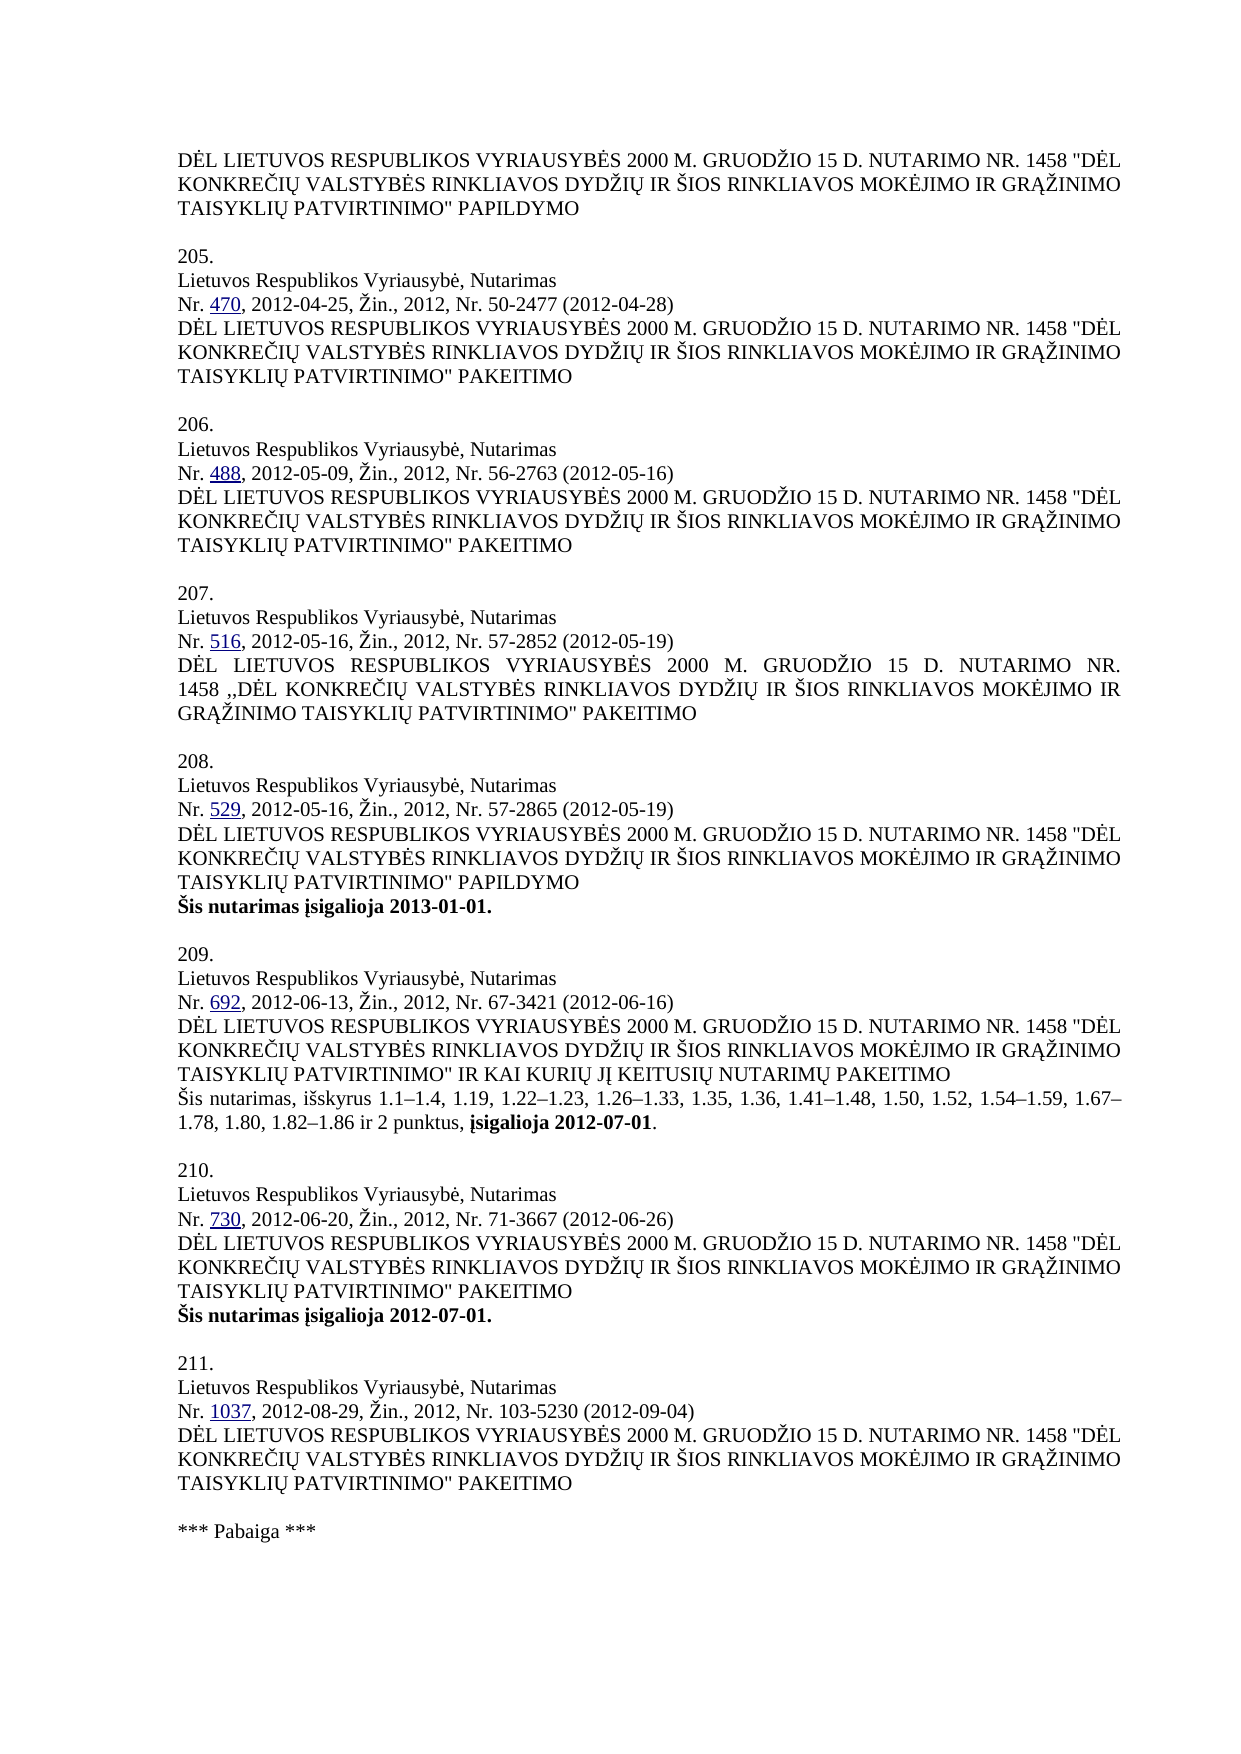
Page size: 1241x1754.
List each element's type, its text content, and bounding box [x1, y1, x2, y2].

text *** Pabaiga *** [177, 1519, 1122, 1543]
text Lietuvos Respublikos Vyriausybė, Nutarimas [177, 966, 1122, 990]
text 206. [177, 412, 1122, 436]
text Nr. 1037, 2012-08-29, Žin., 2012, Nr. 103-5230 (2012-09-04) [177, 1399, 1122, 1423]
text 209. [177, 942, 1122, 966]
text Lietuvos Respublikos Vyriausybė, Nutarimas [177, 268, 1122, 292]
text DĖL LIETUVOS RESPUBLIKOS VYRIAUSYBĖS 2000 M. GRUODŽIO 15 D. NUTARIMO NR. 1458 "DĖL KONKREČIŲ VALSTYBĖS RINKLIAVOS DYDŽIŲ IR ŠIOS RINKLIAVOS MOKĖJIMO IR GRĄŽINIMO TAISYKLIŲ PATVIRTINIMO" PAPILDYMO [177, 148, 1122, 220]
text Lietuvos Respublikos Vyriausybė, Nutarimas [177, 1375, 1122, 1399]
text Lietuvos Respublikos Vyriausybė, Nutarimas [177, 1182, 1122, 1206]
text DĖL LIETUVOS RESPUBLIKOS VYRIAUSYBĖS 2000 M. GRUODŽIO 15 D. NUTARIMO NR. 1458 "DĖL KONKREČIŲ VALSTYBĖS RINKLIAVOS DYDŽIŲ IR ŠIOS RINKLIAVOS MOKĖJIMO IR GRĄŽINIMO TAISYKLIŲ PATVIRTINIMO" PAKEITIMO [177, 1423, 1122, 1495]
text 207. [177, 581, 1122, 605]
text Nr. 730, 2012-06-20, Žin., 2012, Nr. 71-3667 (2012-06-26) [177, 1206, 1122, 1231]
text 211. [177, 1351, 1122, 1375]
text Lietuvos Respublikos Vyriausybė, Nutarimas [177, 605, 1122, 629]
text Lietuvos Respublikos Vyriausybė, Nutarimas [177, 773, 1122, 797]
text 205. [177, 244, 1122, 268]
text DĖL LIETUVOS RESPUBLIKOS VYRIAUSYBĖS 2000 M. GRUODŽIO 15 D. NUTARIMO NR. 1458 "DĖL KONKREČIŲ VALSTYBĖS RINKLIAVOS DYDŽIŲ IR ŠIOS RINKLIAVOS MOKĖJIMO IR GRĄŽINIMO TAISYKLIŲ PATVIRTINIMO" PAKEITIMO [177, 1231, 1122, 1303]
text Šis nutarimas įsigalioja 2012-07-01. [177, 1303, 1122, 1327]
text DĖL LIETUVOS RESPUBLIKOS VYRIAUSYBĖS 2000 M. GRUODŽIO 15 D. NUTARIMO NR. 1458 ,,DĖL KONKREČIŲ VALSTYBĖS RINKLIAVOS DYDŽIŲ IR ŠIOS RINKLIAVOS MOKĖJIMO IR GRĄŽINIMO TAISYKLIŲ PATVIRTINIMO" PAKEITIMO [177, 653, 1122, 725]
text DĖL LIETUVOS RESPUBLIKOS VYRIAUSYBĖS 2000 M. GRUODŽIO 15 D. NUTARIMO NR. 1458 "DĖL KONKREČIŲ VALSTYBĖS RINKLIAVOS DYDŽIŲ IR ŠIOS RINKLIAVOS MOKĖJIMO IR GRĄŽINIMO TAISYKLIŲ PATVIRTINIMO" IR KAI KURIŲ JĮ KEITUSIŲ NUTARIMŲ PAKEITIMO [177, 1014, 1122, 1086]
text Lietuvos Respublikos Vyriausybė, Nutarimas [177, 436, 1122, 461]
text Šis nutarimas, išskyrus 1.1–1.4, 1.19, 1.22–1.23, 1.26–1.33, 1.35, 1.36, 1.41–1.48, 1.50, 1.52, 1.54–1.59, 1.67–1.78, 1.80, 1.82–1.86 ir 2 punktus, įsigalioja 2012-07-01. [177, 1086, 1122, 1134]
text Nr. 470, 2012-04-25, Žin., 2012, Nr. 50-2477 (2012-04-28) [177, 292, 1122, 316]
text 210. [177, 1158, 1122, 1182]
text Nr. 516, 2012-05-16, Žin., 2012, Nr. 57-2852 (2012-05-19) [177, 629, 1122, 653]
text 208. [177, 749, 1122, 773]
text Nr. 692, 2012-06-13, Žin., 2012, Nr. 67-3421 (2012-06-16) [177, 990, 1122, 1014]
text DĖL LIETUVOS RESPUBLIKOS VYRIAUSYBĖS 2000 M. GRUODŽIO 15 D. NUTARIMO NR. 1458 "DĖL KONKREČIŲ VALSTYBĖS RINKLIAVOS DYDŽIŲ IR ŠIOS RINKLIAVOS MOKĖJIMO IR GRĄŽINIMO TAISYKLIŲ PATVIRTINIMO" PAKEITIMO [177, 484, 1122, 557]
text Nr. 488, 2012-05-09, Žin., 2012, Nr. 56-2763 (2012-05-16) [177, 461, 1122, 484]
text DĖL LIETUVOS RESPUBLIKOS VYRIAUSYBĖS 2000 M. GRUODŽIO 15 D. NUTARIMO NR. 1458 "DĖL KONKREČIŲ VALSTYBĖS RINKLIAVOS DYDŽIŲ IR ŠIOS RINKLIAVOS MOKĖJIMO IR GRĄŽINIMO TAISYKLIŲ PATVIRTINIMO" PAPILDYMO [177, 821, 1122, 894]
text DĖL LIETUVOS RESPUBLIKOS VYRIAUSYBĖS 2000 M. GRUODŽIO 15 D. NUTARIMO NR. 1458 "DĖL KONKREČIŲ VALSTYBĖS RINKLIAVOS DYDŽIŲ IR ŠIOS RINKLIAVOS MOKĖJIMO IR GRĄŽINIMO TAISYKLIŲ PATVIRTINIMO" PAKEITIMO [177, 316, 1122, 388]
text Nr. 529, 2012-05-16, Žin., 2012, Nr. 57-2865 (2012-05-19) [177, 797, 1122, 821]
text Šis nutarimas įsigalioja 2013-01-01. [177, 894, 1122, 918]
